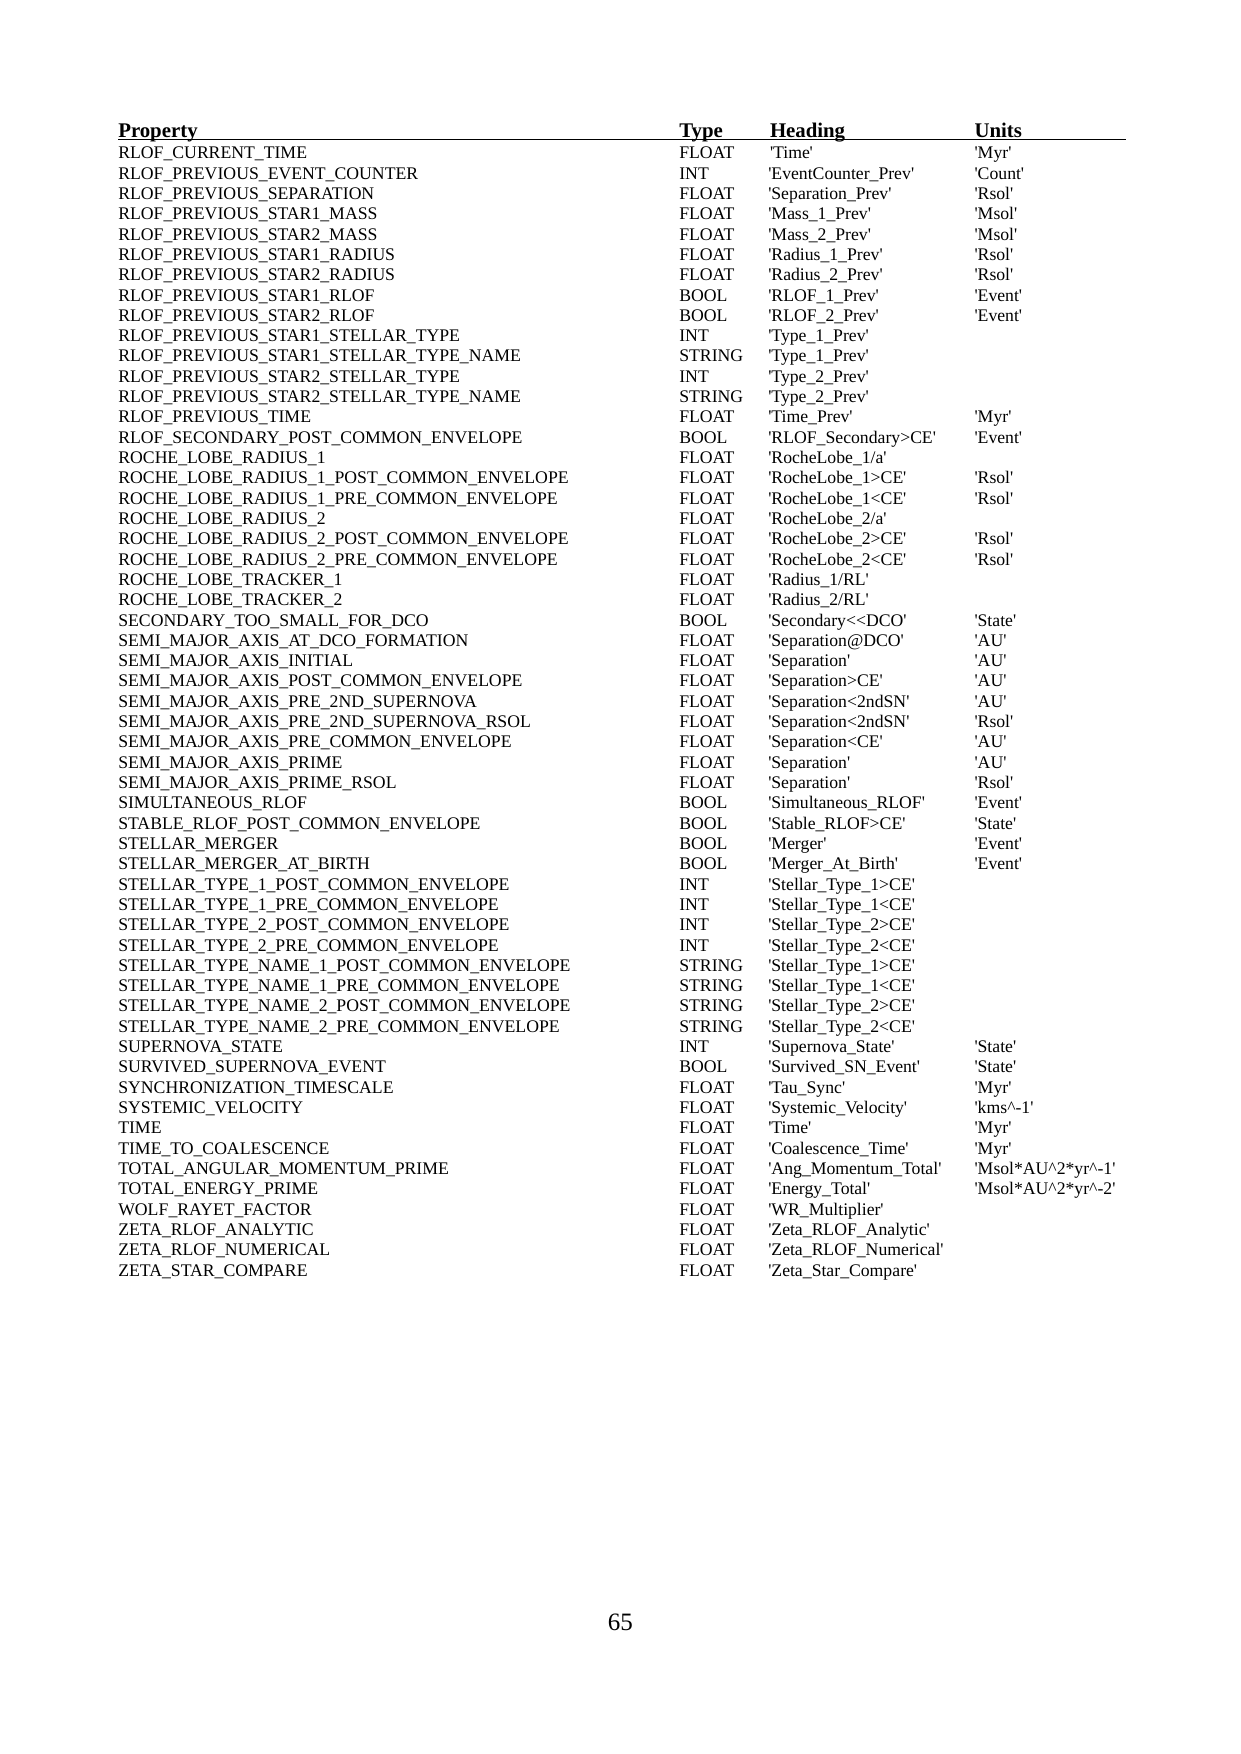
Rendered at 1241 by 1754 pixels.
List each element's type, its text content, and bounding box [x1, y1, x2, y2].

text STELLAR_TYPE_NAME_2_PRE_COMMON_ENVELOPE STRING 'Stellar_Type_2<CE' [118, 1016, 1122, 1036]
text STELLAR_TYPE_2_PRE_COMMON_ENVELOPE INT 'Stellar_Type_2<CE' [118, 934, 1122, 955]
text STELLAR_TYPE_NAME_2_POST_COMMON_ENVELOPE STRING 'Stellar_Type_2>CE' [118, 995, 1122, 1016]
text STELLAR_MERGER BOOL 'Merger' 'Event' [118, 833, 1122, 853]
text TIME_TO_COALESCENCE FLOAT 'Coalescence_Time' 'Myr' [118, 1137, 1122, 1158]
text TOTAL_ENERGY_PRIME FLOAT 'Energy_Total' 'Msol*AU^2*yr^-2' [118, 1178, 1122, 1198]
text ZETA_STAR_COMPARE FLOAT 'Zeta_Star_Compare' [118, 1259, 1122, 1280]
text TOTAL_ANGULAR_MOMENTUM_PRIME FLOAT 'Ang_Momentum_Total' 'Msol*AU^2*yr^-1' [118, 1158, 1122, 1178]
text ROCHE_LOBE_RADIUS_2_PRE_COMMON_ENVELOPE FLOAT 'RocheLobe_2<CE' 'Rsol' [118, 548, 1122, 569]
text STELLAR_TYPE_2_POST_COMMON_ENVELOPE INT 'Stellar_Type_2>CE' [118, 914, 1122, 934]
text RLOF_PREVIOUS_STAR2_RADIUS FLOAT 'Radius_2_Prev' 'Rsol' [118, 264, 1122, 284]
text RLOF_CURRENT_TIME FLOAT 'Time' 'Myr' [118, 140, 1122, 162]
text ROCHE_LOBE_RADIUS_1_PRE_COMMON_ENVELOPE FLOAT 'RocheLobe_1<CE' 'Rsol' [118, 487, 1122, 508]
text RLOF_PREVIOUS_STAR1_RADIUS FLOAT 'Radius_1_Prev' 'Rsol' [118, 244, 1122, 264]
text ZETA_RLOF_ANALYTIC FLOAT 'Zeta_RLOF_Analytic' [118, 1219, 1122, 1239]
text ROCHE_LOBE_RADIUS_1 FLOAT 'RocheLobe_1/a' [118, 447, 1122, 467]
text ROCHE_LOBE_TRACKER_1 FLOAT 'Radius_1/RL' [118, 569, 1122, 589]
text RLOF_PREVIOUS_EVENT_COUNTER INT 'EventCounter_Prev' 'Count' [118, 162, 1122, 183]
text STELLAR_TYPE_NAME_1_PRE_COMMON_ENVELOPE STRING 'Stellar_Type_1<CE' [118, 975, 1122, 995]
text SYSTEMIC_VELOCITY FLOAT 'Systemic_Velocity' 'kms^-1' [118, 1097, 1122, 1117]
text SEMI_MAJOR_AXIS_AT_DCO_FORMATION FLOAT 'Separation@DCO' 'AU' [118, 630, 1122, 650]
text RLOF_PREVIOUS_STAR2_STELLAR_TYPE INT 'Type_2_Prev' [118, 366, 1122, 386]
text ROCHE_LOBE_RADIUS_1_POST_COMMON_ENVELOPE FLOAT 'RocheLobe_1>CE' 'Rsol' [118, 467, 1122, 487]
text RLOF_PREVIOUS_STAR1_STELLAR_TYPE_NAME STRING 'Type_1_Prev' [118, 345, 1122, 366]
text Property Type Heading Units [118, 118, 1122, 139]
text RLOF_PREVIOUS_STAR1_RLOF BOOL 'RLOF_1_Prev' 'Event' [118, 284, 1122, 305]
text ROCHE_LOBE_RADIUS_2_POST_COMMON_ENVELOPE FLOAT 'RocheLobe_2>CE' 'Rsol' [118, 528, 1122, 548]
text STELLAR_TYPE_1_POST_COMMON_ENVELOPE INT 'Stellar_Type_1>CE' [118, 873, 1122, 894]
text SYNCHRONIZATION_TIMESCALE FLOAT 'Tau_Sync' 'Myr' [118, 1077, 1122, 1097]
text SUPERNOVA_STATE INT 'Supernova_State' 'State' [118, 1036, 1122, 1056]
text SEMI_MAJOR_AXIS_PRE_2ND_SUPERNOVA FLOAT 'Separation<2ndSN' 'AU' [118, 691, 1122, 711]
text SURVIVED_SUPERNOVA_EVENT BOOL 'Survived_SN_Event' 'State' [118, 1056, 1122, 1077]
text RLOF_PREVIOUS_STAR2_RLOF BOOL 'RLOF_2_Prev' 'Event' [118, 305, 1122, 325]
text RLOF_PREVIOUS_SEPARATION FLOAT 'Separation_Prev' 'Rsol' [118, 183, 1122, 203]
text STELLAR_MERGER_AT_BIRTH BOOL 'Merger_At_Birth' 'Event' [118, 853, 1122, 873]
text ROCHE_LOBE_TRACKER_2 FLOAT 'Radius_2/RL' [118, 589, 1122, 609]
text SEMI_MAJOR_AXIS_PRIME FLOAT 'Separation' 'AU' [118, 752, 1122, 772]
text SEMI_MAJOR_AXIS_PRE_2ND_SUPERNOVA_RSOL FLOAT 'Separation<2ndSN' 'Rsol' [118, 711, 1122, 731]
text RLOF_PREVIOUS_TIME FLOAT 'Time_Prev' 'Myr' [118, 406, 1122, 427]
text STELLAR_TYPE_NAME_1_POST_COMMON_ENVELOPE STRING 'Stellar_Type_1>CE' [118, 955, 1122, 975]
text RLOF_PREVIOUS_STAR2_STELLAR_TYPE_NAME STRING 'Type_2_Prev' [118, 386, 1122, 406]
text SEMI_MAJOR_AXIS_INITIAL FLOAT 'Separation' 'AU' [118, 650, 1122, 670]
text RLOF_PREVIOUS_STAR1_MASS FLOAT 'Mass_1_Prev' 'Msol' [118, 203, 1122, 223]
text SECONDARY_TOO_SMALL_FOR_DCO BOOL 'Secondary<<DCO' 'State' [118, 609, 1122, 630]
text TIME FLOAT 'Time' 'Myr' [118, 1117, 1122, 1137]
text SEMI_MAJOR_AXIS_PRE_COMMON_ENVELOPE FLOAT 'Separation<CE' 'AU' [118, 731, 1122, 752]
text STABLE_RLOF_POST_COMMON_ENVELOPE BOOL 'Stable_RLOF>CE' 'State' [118, 812, 1122, 833]
text RLOF_SECONDARY_POST_COMMON_ENVELOPE BOOL 'RLOF_Secondary>CE' 'Event' [118, 427, 1122, 447]
text SEMI_MAJOR_AXIS_POST_COMMON_ENVELOPE FLOAT 'Separation>CE' 'AU' [118, 670, 1122, 691]
text RLOF_PREVIOUS_STAR2_MASS FLOAT 'Mass_2_Prev' 'Msol' [118, 223, 1122, 244]
text SEMI_MAJOR_AXIS_PRIME_RSOL FLOAT 'Separation' 'Rsol' [118, 772, 1122, 792]
text STELLAR_TYPE_1_PRE_COMMON_ENVELOPE INT 'Stellar_Type_1<CE' [118, 894, 1122, 914]
text RLOF_PREVIOUS_STAR1_STELLAR_TYPE INT 'Type_1_Prev' [118, 325, 1122, 345]
text SIMULTANEOUS_RLOF BOOL 'Simultaneous_RLOF' 'Event' [118, 792, 1122, 812]
text ZETA_RLOF_NUMERICAL FLOAT 'Zeta_RLOF_Numerical' [118, 1239, 1122, 1259]
text ROCHE_LOBE_RADIUS_2 FLOAT 'RocheLobe_2/a' [118, 508, 1122, 528]
text WOLF_RAYET_FACTOR FLOAT 'WR_Multiplier' [118, 1198, 1122, 1219]
